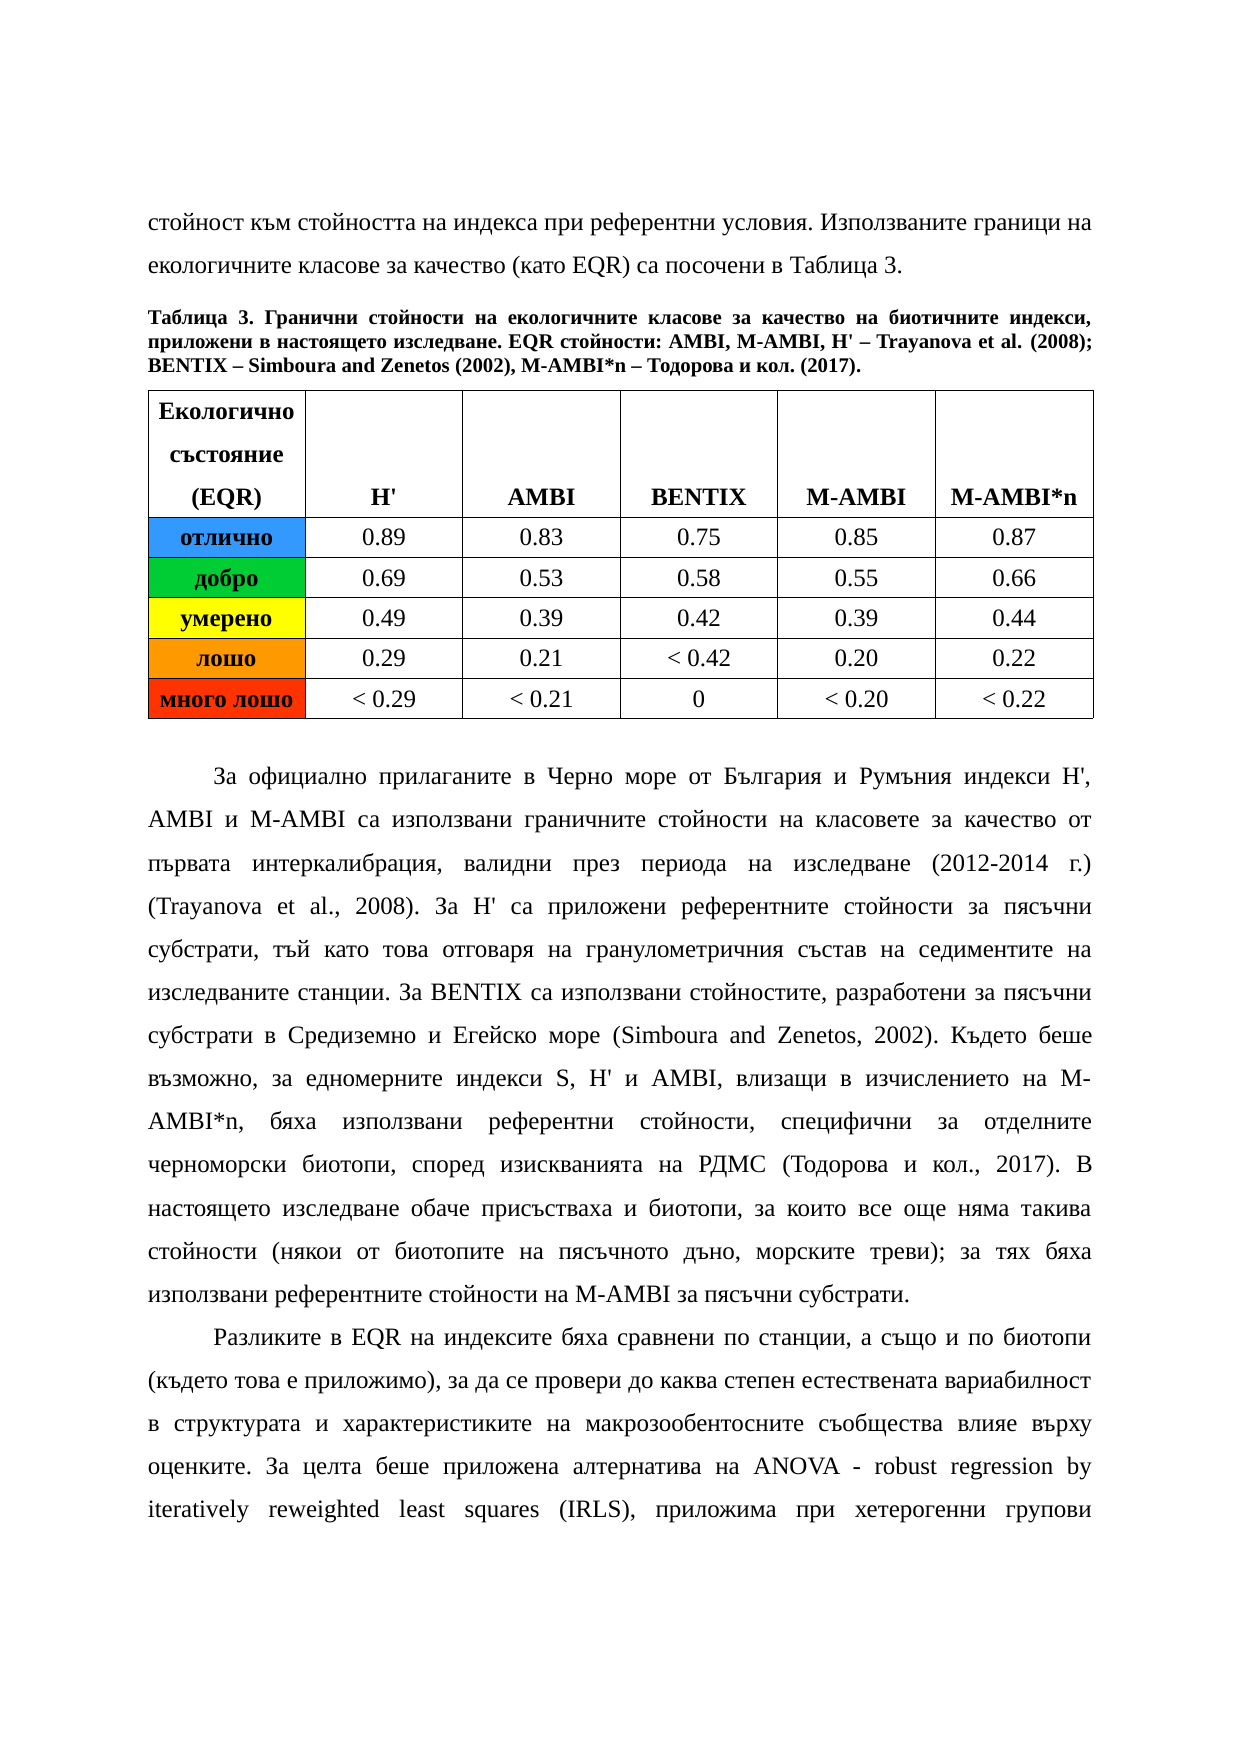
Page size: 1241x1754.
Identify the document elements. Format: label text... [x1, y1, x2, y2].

table_cell 0.20 [778, 639, 935, 678]
table_cell < 0.42 [621, 639, 777, 678]
table_cell 0.44 [936, 598, 1093, 637]
table_header Екологично състояние (EQR) [149, 391, 305, 517]
table_header AMBI [463, 391, 620, 517]
table_cell < 0.29 [306, 679, 462, 718]
table_header M-AMBI*n [936, 391, 1093, 517]
table_header M-AMBI [778, 391, 935, 517]
text Таблица 3. Гранични стойности на екологичните класове за качество на биотичните индекси, приложени в настоящето изследване. EQR стойности: AMBI, M-AMBI, H' – Trayanova et al. (2008); BENTIX – Simboura and Zenetos (2002), M-AMBI*n – Тодорова и кол. (2017). [148, 305, 1093, 377]
table_cell добро [149, 558, 305, 597]
table_cell 0.39 [778, 598, 935, 637]
table_cell 0.55 [778, 558, 935, 597]
text Разликите в EQR на индексите бяха сравнени по станции, а също и по биотопи (където това е приложимо), за да се провери до каква степен естествената вариабилност в структурата и характеристиките на макрозообентосните съобщества влияе върху оценките. За целта беше приложена алтернатива на ANOVA - robust regression by iteratively reweighted least squares (IRLS), приложима при хетерогенни групови [148, 1322, 1093, 1523]
table_cell 0.69 [306, 558, 462, 597]
table_cell < 0.21 [463, 679, 620, 718]
text За официално прилаганите в Черно море от България и Румъния индекси H', AMBI и M-AMBI са използвани граничните стойности на класовете за качество от първата интеркалибрация, валидни през периода на изследване (2012-2014 г.) (Trayanova et al., 2008). За H' са приложени референтните стойности за пясъчни субстрати, тъй като това отговаря на гранулометричния състав на седиментите на изследваните станции. За BENTIX са използвани стойностите, разработени за пясъчни субстрати в Средиземно и Егейско море (Simboura and Zenetos, 2002). Където беше възможно, за едномерните индекси S, H' и AMBI, влизащи в изчислението на M-AMBI*n, бяха използвани референтни стойности, специфични за отделните черноморски биотопи, според изискванията на РДМС (Тодорова и кол., 2017). В настоящето изследване обаче присъстваха и биотопи, за които все още няма такива стойности (някои от биотопите на пясъчното дъно, морските треви); за тях бяха използвани референтните стойности на M-AMBI за пясъчни субстрати. [148, 761, 1093, 1308]
table_cell 0.83 [463, 518, 620, 557]
table_cell много лошо [149, 679, 305, 718]
table_cell 0.89 [306, 518, 462, 557]
table_cell 0.75 [621, 518, 777, 557]
table_cell 0.42 [621, 598, 777, 637]
table_cell 0.49 [306, 598, 462, 637]
table_header H' [306, 391, 462, 517]
table_cell 0.66 [936, 558, 1093, 597]
table_cell 0.29 [306, 639, 462, 678]
table_cell 0.58 [621, 558, 777, 597]
table_cell лошо [149, 639, 305, 678]
table_cell 0.53 [463, 558, 620, 597]
table_cell отлично [149, 518, 305, 557]
text стойност към стойността на индекса при референтни условия. Използваните граници на екологичните класове за качество (като EQR) са посочени в Таблица 3. [148, 207, 1093, 278]
table_cell 0.87 [936, 518, 1093, 557]
table_cell < 0.20 [778, 679, 935, 718]
table_cell 0.22 [936, 639, 1093, 678]
table_cell 0.39 [463, 598, 620, 637]
table_cell умерено [149, 598, 305, 637]
table_cell 0.21 [463, 639, 620, 678]
table_cell 0 [621, 679, 777, 718]
table_header BENTIX [621, 391, 777, 517]
table_cell 0.85 [778, 518, 935, 557]
table_cell < 0.22 [936, 679, 1093, 718]
